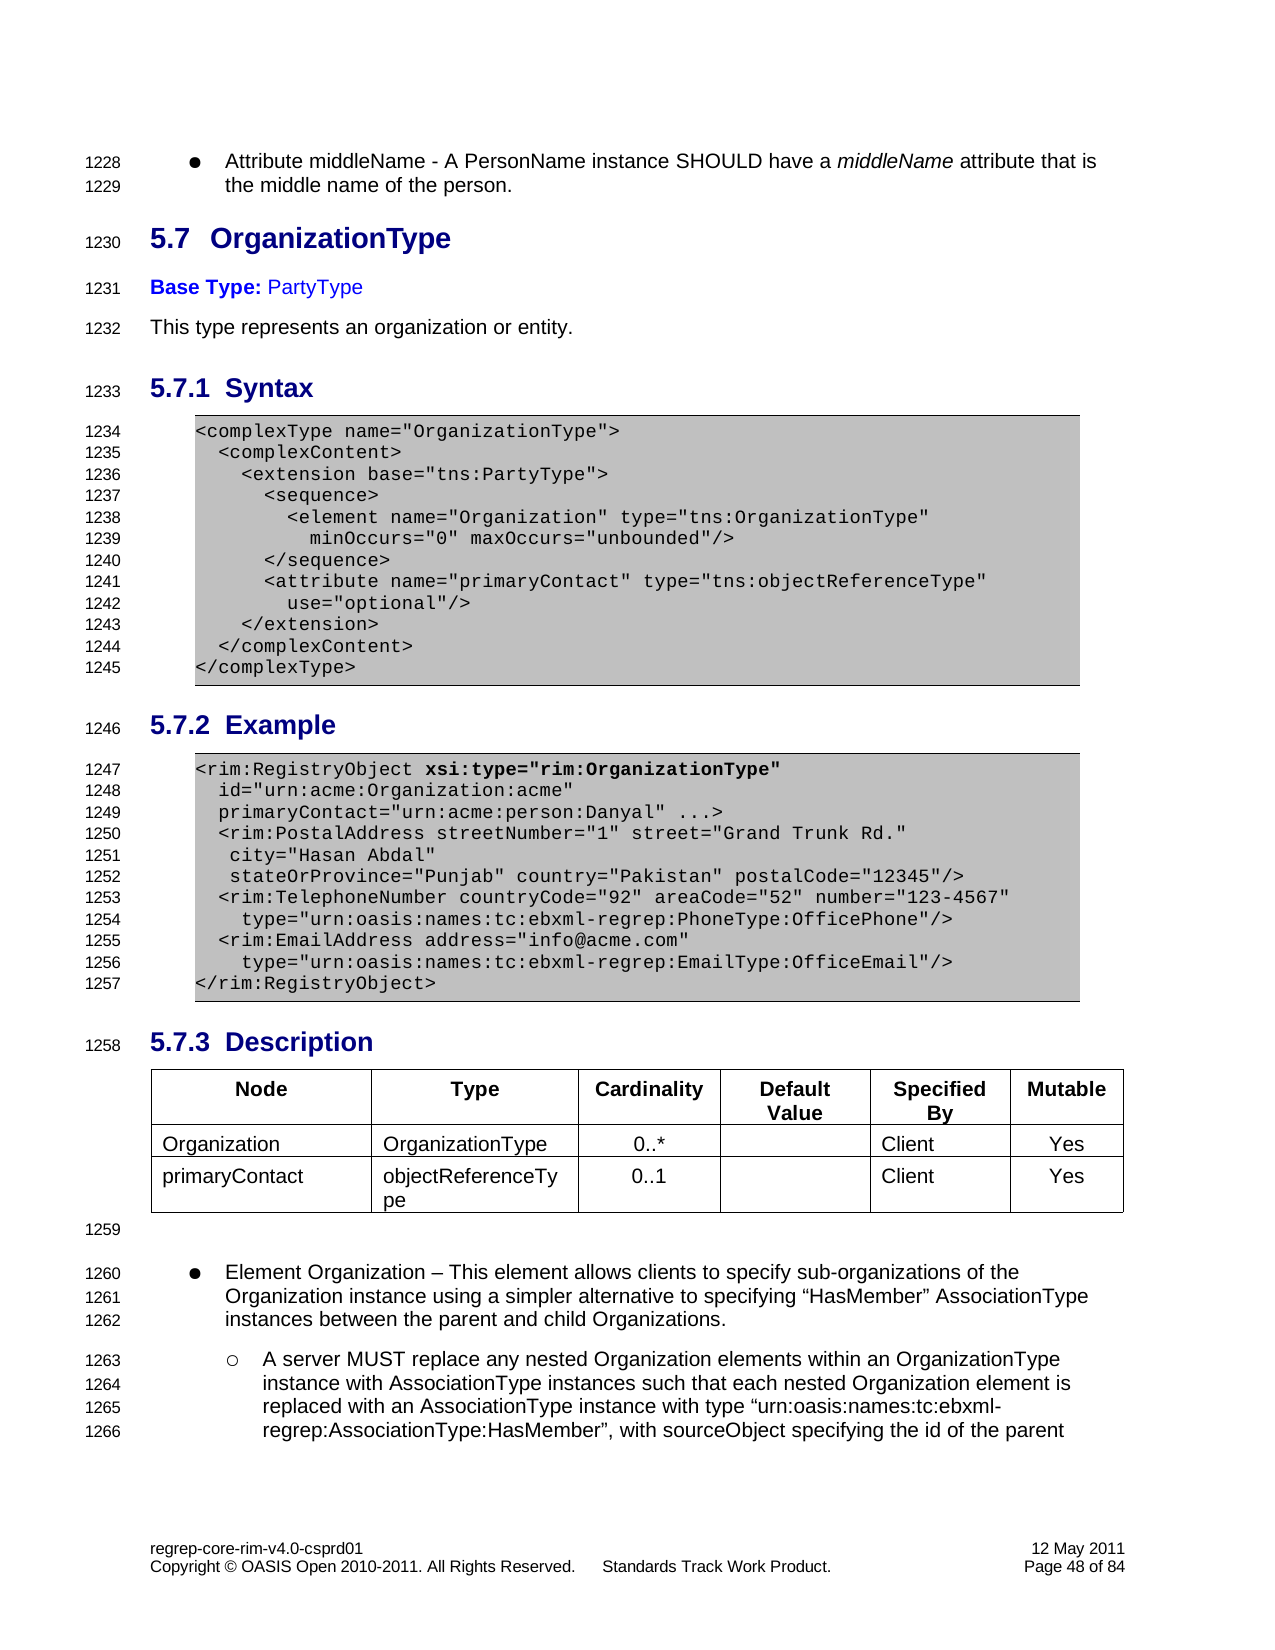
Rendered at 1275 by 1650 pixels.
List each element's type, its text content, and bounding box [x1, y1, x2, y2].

list Attribute middleName - A PersonName instance SHOULD have a middleName attribute that is the middle name of the person. [187, 150, 1125, 197]
table_cell OrganizationType [372, 1125, 578, 1156]
table_cell Organization [152, 1125, 371, 1156]
table_cell primaryContact [152, 1157, 371, 1212]
subtitle Description [150, 1026, 1125, 1056]
text </complexType> [195, 651, 1080, 685]
table_cell objectReferenceType [372, 1157, 578, 1212]
text </extension> [195, 608, 1080, 629]
subtitle OrganizationType [150, 222, 1125, 254]
text <rim:TelephoneNumber countryCode="92" areaCode="52" number="123-4567" [195, 881, 1080, 903]
text </sequence> [195, 544, 1080, 565]
text </rim:RegistryObject> [195, 967, 1080, 1001]
text <rim:PostalAddress streetNumber="1" street="Grand Trunk Rd." [195, 817, 1080, 838]
text <rim:RegistryObject xsi:type="rim:OrganizationType" id="urn:acme:Organization:acme" [195, 754, 1080, 796]
table_cell [721, 1157, 870, 1212]
table_cell [721, 1125, 870, 1156]
text primaryContact="urn:acme:person:Danyal" ...> [195, 796, 1080, 817]
text </complexContent> [195, 629, 1080, 651]
table_header Type [372, 1070, 578, 1124]
text Base Type: PartyType [150, 275, 1125, 299]
table_header Node [152, 1070, 371, 1124]
text <rim:EmailAddress address="info@acme.com" [195, 924, 1080, 946]
text <complexType name="OrganizationType"> [195, 416, 1080, 436]
table_cell 0..* [579, 1125, 720, 1156]
table_cell Client [871, 1125, 1010, 1156]
text This type represents an organization or entity. [150, 316, 1125, 339]
text type="urn:oasis:names:tc:ebxml-regrep:PhoneType:OfficePhone"/> [195, 903, 1080, 924]
text <attribute name="primaryContact" type="tns:objectReferenceType" [195, 565, 1080, 587]
table_cell Yes [1011, 1157, 1123, 1212]
table_header Cardinality [579, 1070, 720, 1124]
table_header Default Value [721, 1070, 870, 1124]
text type="urn:oasis:names:tc:ebxml-regrep:EmailType:OfficeEmail"/> [195, 946, 1080, 967]
list Element Organization – This element allows clients to specify sub-organizations of the Organization instance using a simpler alternative to specifying “HasMember” AssociationType instances between the parent and child Organizations. [187, 1261, 1125, 1331]
table_cell Yes [1011, 1125, 1123, 1156]
table_header Specified By [871, 1070, 1010, 1124]
table_cell 0..1 [579, 1157, 720, 1212]
text <complexContent> [195, 436, 1080, 458]
text <extension base="tns:PartyType"> [195, 458, 1080, 479]
table_header Mutable [1011, 1070, 1123, 1124]
subtitle Syntax [150, 372, 1125, 402]
text <sequence> [195, 479, 1080, 501]
table_cell Client [871, 1157, 1010, 1212]
text use="optional"/> [195, 587, 1080, 608]
list A server MUST replace any nested Organization elements within an OrganizationType instance with AssociationType instances such that each nested Organization element is replaced with an AssociationType instance with type “urn:oasis:names:tc:ebxml-regrep:AssociationType:HasMember”, with sourceObject specifying the id of the parent [225, 1348, 1125, 1442]
subtitle Example [150, 710, 1125, 740]
text <element name="Organization" type="tns:OrganizationType" minOccurs="0" maxOccurs="unbounded"/> [195, 501, 1080, 544]
text city="Hasan Abdal" [195, 838, 1080, 860]
text stateOrProvince="Punjab" country="Pakistan" postalCode="12345"/> [195, 860, 1080, 881]
